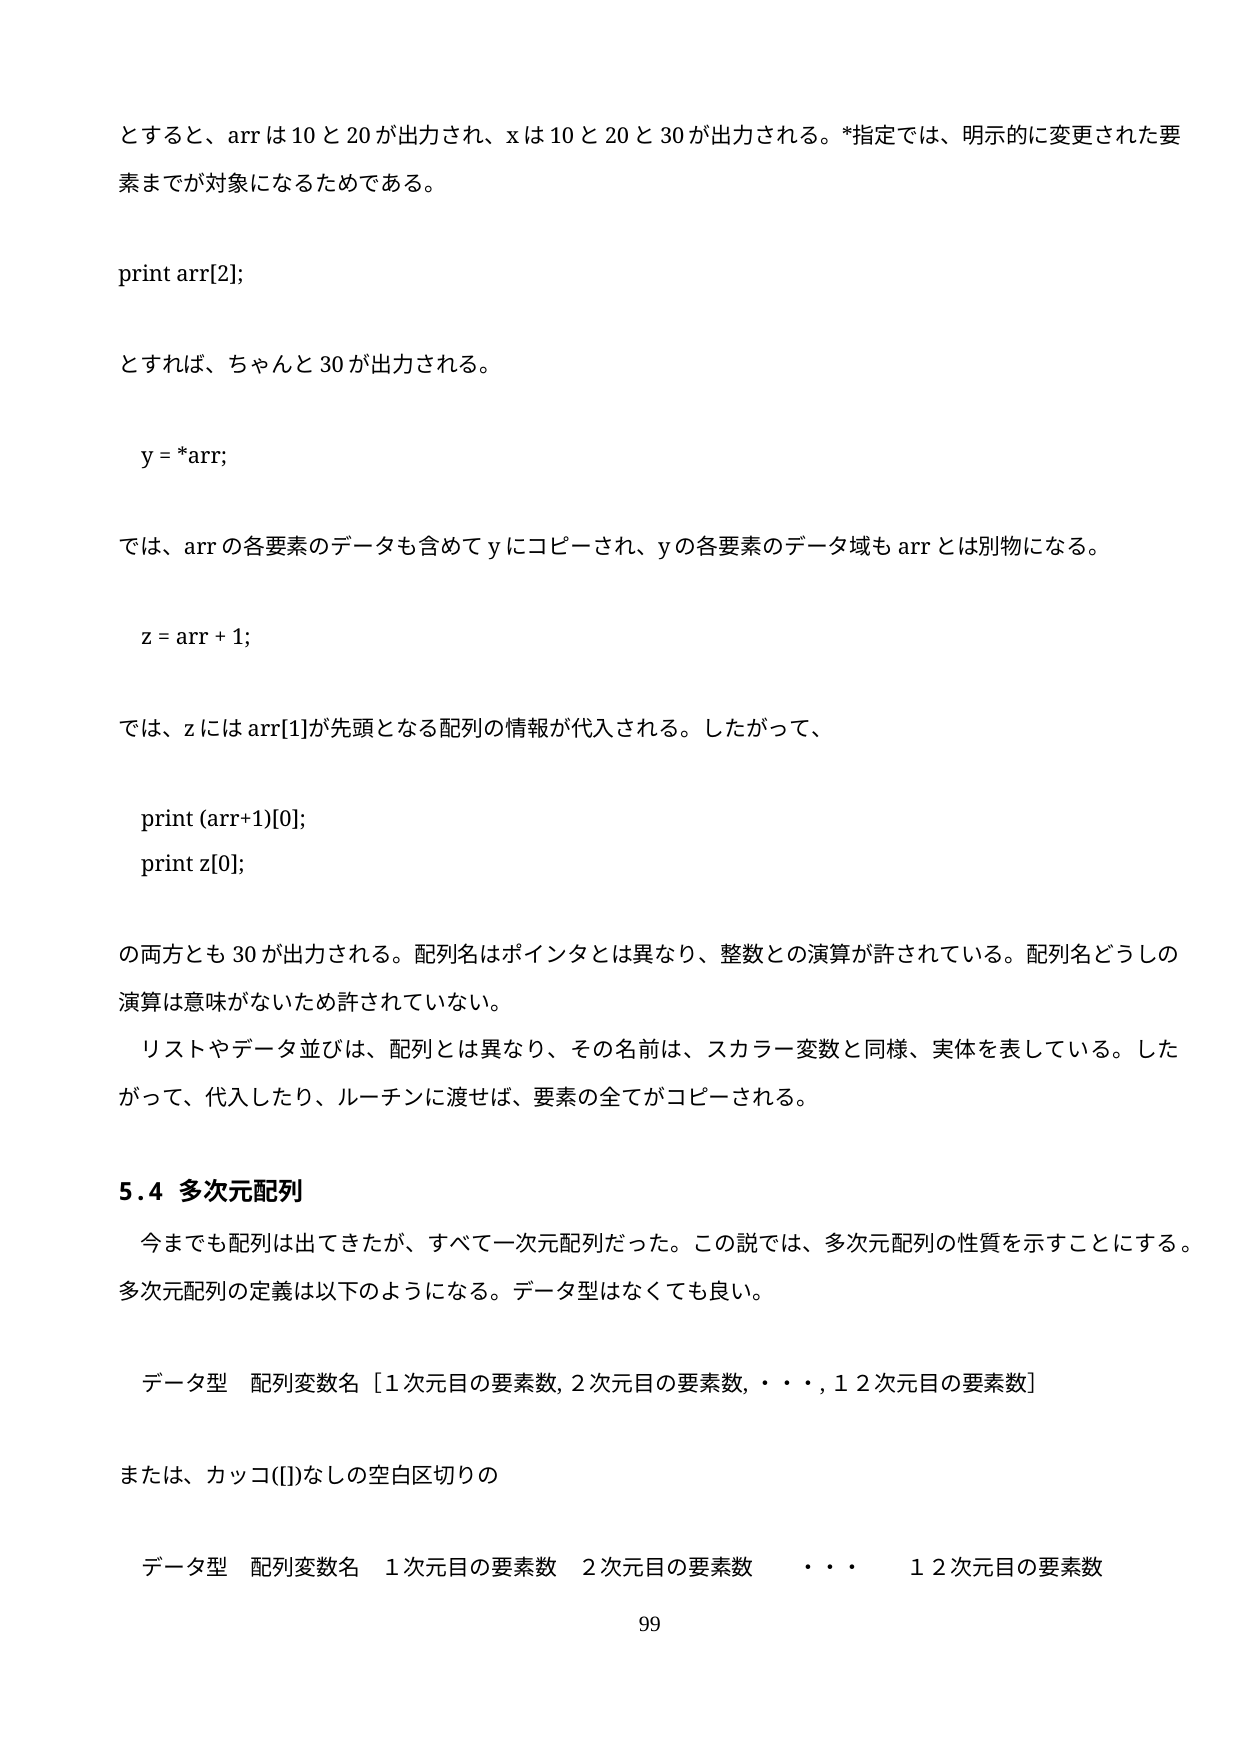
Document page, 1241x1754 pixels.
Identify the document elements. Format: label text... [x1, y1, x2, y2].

text print (arr+1)[0]; [118, 803, 1181, 833]
text y = *arr; [118, 439, 1181, 469]
text リストやデータ並びは、配列とは異なり、その名前は、スカラー変数と同様、実体を表している。したがって、代入したり、ルーチンに渡せば、要素の全てがコピーされる。 [118, 1032, 1181, 1111]
text では、zにはarr[1]が先頭となる配列の情報が代入される。したがって、 [118, 711, 1181, 742]
text とすると、arrは10と20が出力され、xは10と20と30が出力される。*指定では、明示的に変更された要素までが対象になるためである。 [118, 118, 1181, 197]
text 5.4 多次元配列 [118, 1172, 1181, 1208]
text 今までも配列は出てきたが、すべて一次元配列だった。この説では、多次元配列の性質を示すことにする。多次元配列の定義は以下のようになる。データ型はなくても良い。 [118, 1226, 1181, 1305]
text では、arrの各要素のデータも含めてyにコピーされ、yの各要素のデータ域もarrとは別物になる。 [118, 529, 1181, 561]
text の両方とも30が出力される。配列名はポインタとは異なり、整数との演算が許されている。配列名どうしの演算は意味がないため許されていない。 [118, 937, 1181, 1016]
text または、カッコ([])なしの空白区切りの [118, 1458, 1181, 1490]
text z = arr + 1; [118, 621, 1181, 651]
text データ型 配列変数名 １次元目の要素数 ２次元目の要素数 ・・・ １２次元目の要素数 [118, 1550, 1181, 1582]
text とすれば、ちゃんと30が出力される。 [118, 347, 1181, 379]
text データ型 配列変数名［１次元目の要素数, ２次元目の要素数, ・・・, １２次元目の要素数］ [118, 1366, 1181, 1398]
text print arr[2]; [118, 258, 1181, 288]
text print z[0]; [118, 848, 1181, 877]
